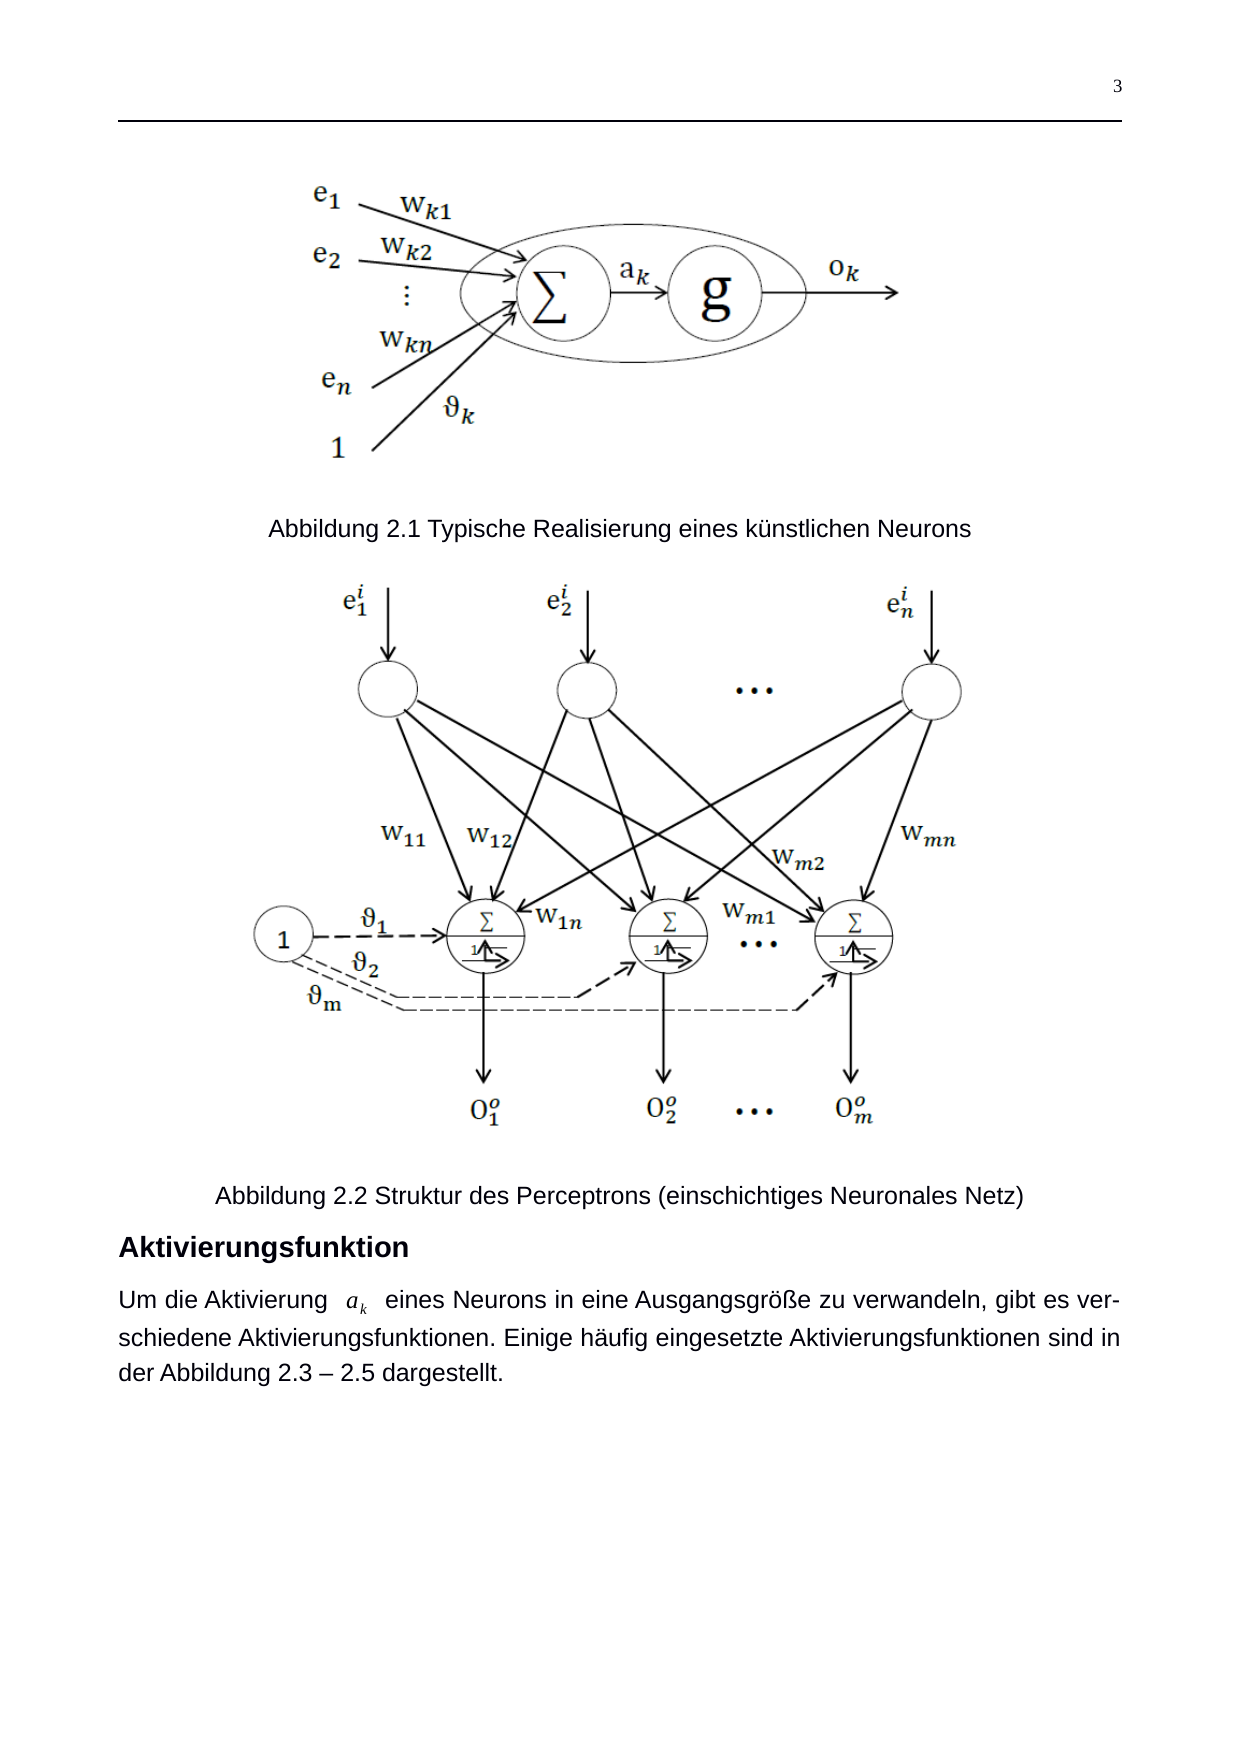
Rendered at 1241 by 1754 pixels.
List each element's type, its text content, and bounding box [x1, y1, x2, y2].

text Abbildung 2.2 Struktur des Perceptrons (einschichtiges Neuronales Netz) [118, 1181, 1122, 1210]
text Um die Aktivierungeines Neurons in eine Ausgangsgröße zu verwandeln, gibt es ver-schiedene Aktivierungsfunktionen. Einige häufig eingesetzte Aktivierungsfunktionen sind in der Abbildung 2.3 – 2.5 dargestellt. [118, 1285, 1122, 1387]
text Aktivierungsfunktion [118, 1230, 1122, 1264]
text Abbildung 2.1 Typische Realisierung eines künstlichen Neurons [118, 514, 1122, 543]
picture [203, 563, 1037, 1161]
picture [264, 122, 977, 494]
